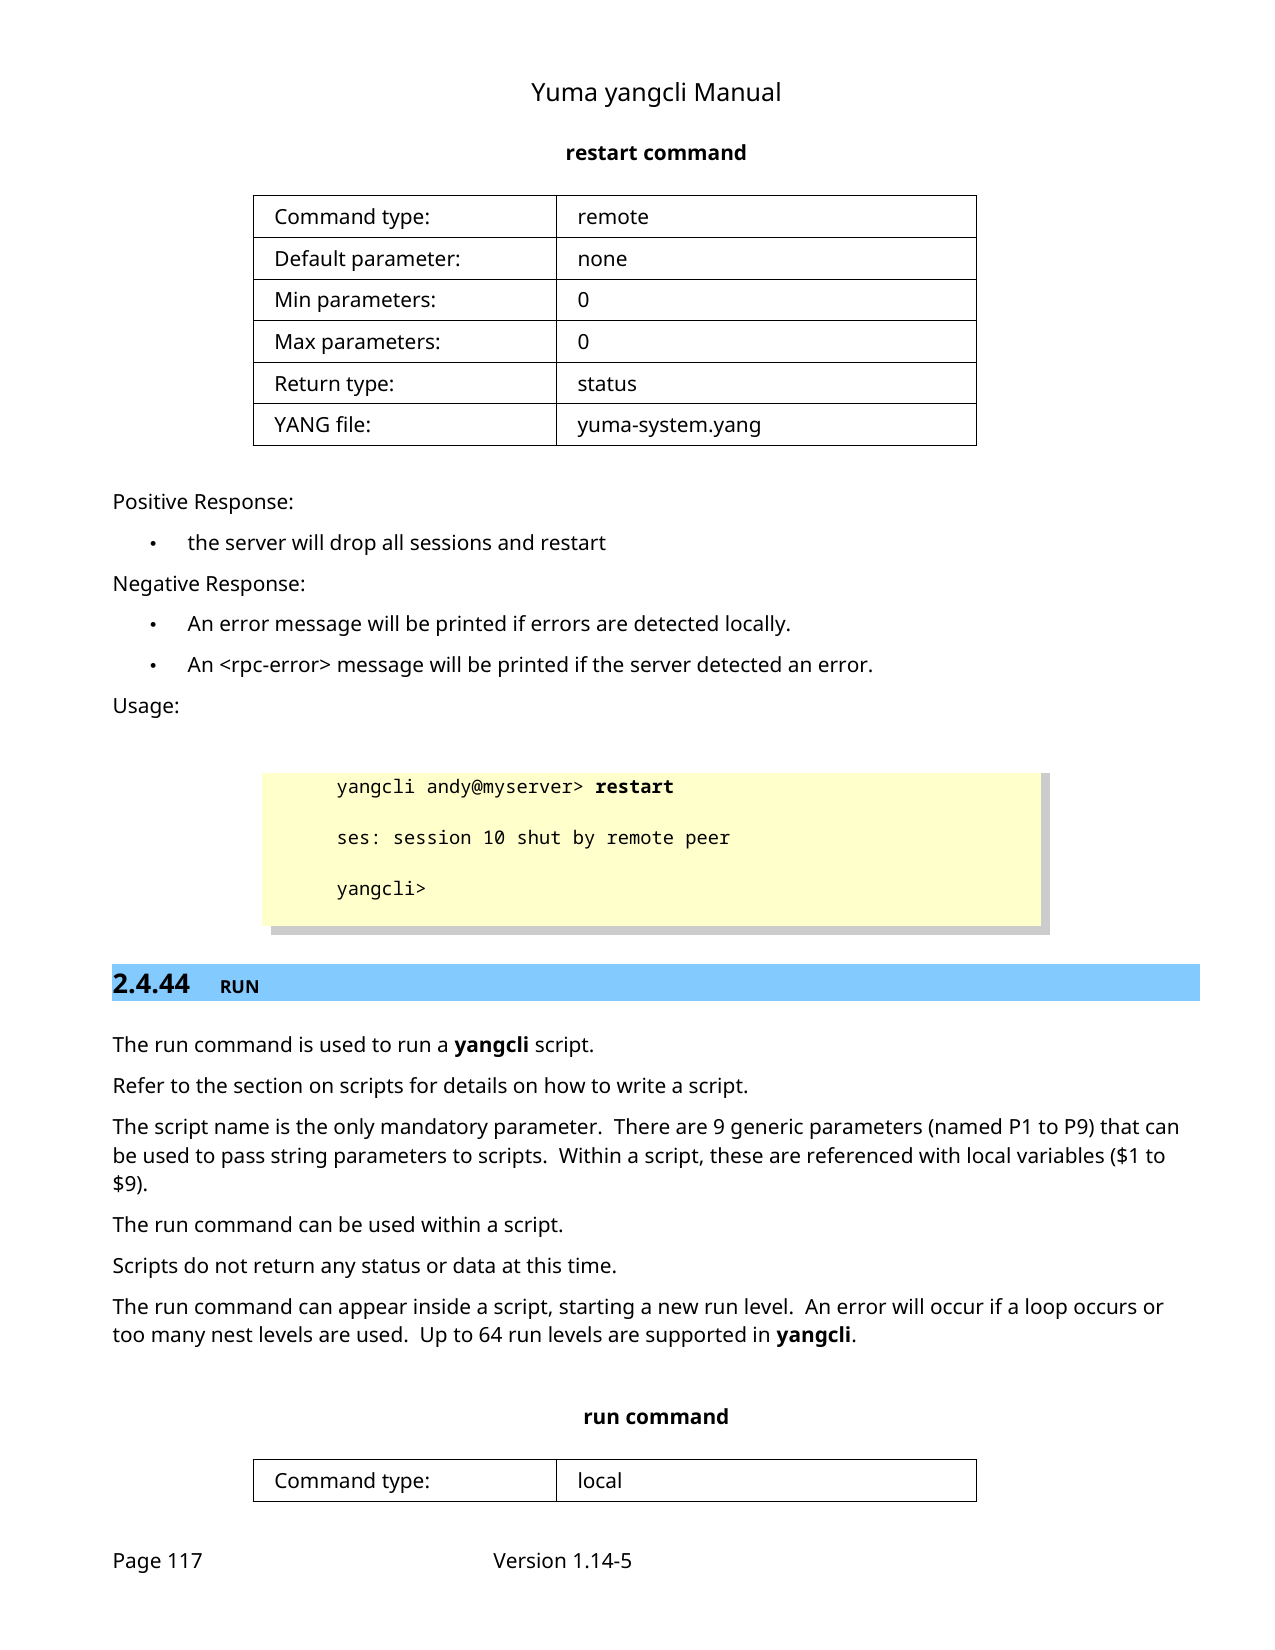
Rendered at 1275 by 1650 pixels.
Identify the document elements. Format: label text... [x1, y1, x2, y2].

text The run command can be used within a script. [112, 1210, 1200, 1239]
table_cell Default parameter: [254, 238, 556, 278]
text Refer to the section on scripts for details on how to write a script. [112, 1072, 1200, 1100]
text The script name is the only mandatory parameter. There are 9 generic parameters (named P1 to P9) that can be used to pass string parameters to scripts. Within a script, these are referenced with local variables ($1 to $9). [112, 1112, 1200, 1198]
table_cell none [557, 238, 976, 278]
table_cell 0 [557, 321, 976, 362]
table_cell status [557, 363, 976, 403]
text yangcli> [262, 875, 1041, 901]
table_cell Max parameters: [254, 321, 556, 362]
table_header Command type: [254, 196, 556, 237]
list the server will drop all sessions and restart [150, 528, 1200, 556]
text Usage: [112, 691, 1200, 720]
text Positive Response: [112, 487, 1200, 515]
subtitle run [112, 964, 1200, 1001]
text The run command is used to run a yangcli script. [112, 1031, 1200, 1059]
table_header Command type: [254, 1460, 556, 1501]
text yangcli andy@myserver> restart [262, 773, 1041, 799]
table_cell Return type: [254, 363, 556, 403]
table_header remote [557, 196, 976, 237]
text ses: session 10 shut by remote peer [262, 824, 1041, 850]
text Negative Response: [112, 569, 1200, 597]
subtitle run command [127, 1402, 1185, 1431]
table_cell 0 [557, 280, 976, 320]
table_header local [557, 1460, 976, 1501]
text Scripts do not return any status or data at this time. [112, 1251, 1200, 1280]
text The run command can appear inside a script, starting a new run level. An error will occur if a loop occurs or too many nest levels are used. Up to 64 run levels are supported in yangcli. [112, 1292, 1200, 1349]
list An <rpc-error> message will be printed if the server detected an error. [150, 651, 1200, 679]
table_cell Min parameters: [254, 280, 556, 320]
table_cell yuma-system.yang [557, 404, 976, 445]
table_cell YANG file: [254, 404, 556, 445]
list An error message will be printed if errors are detected locally. [150, 609, 1200, 638]
subtitle restart command [127, 138, 1185, 167]
